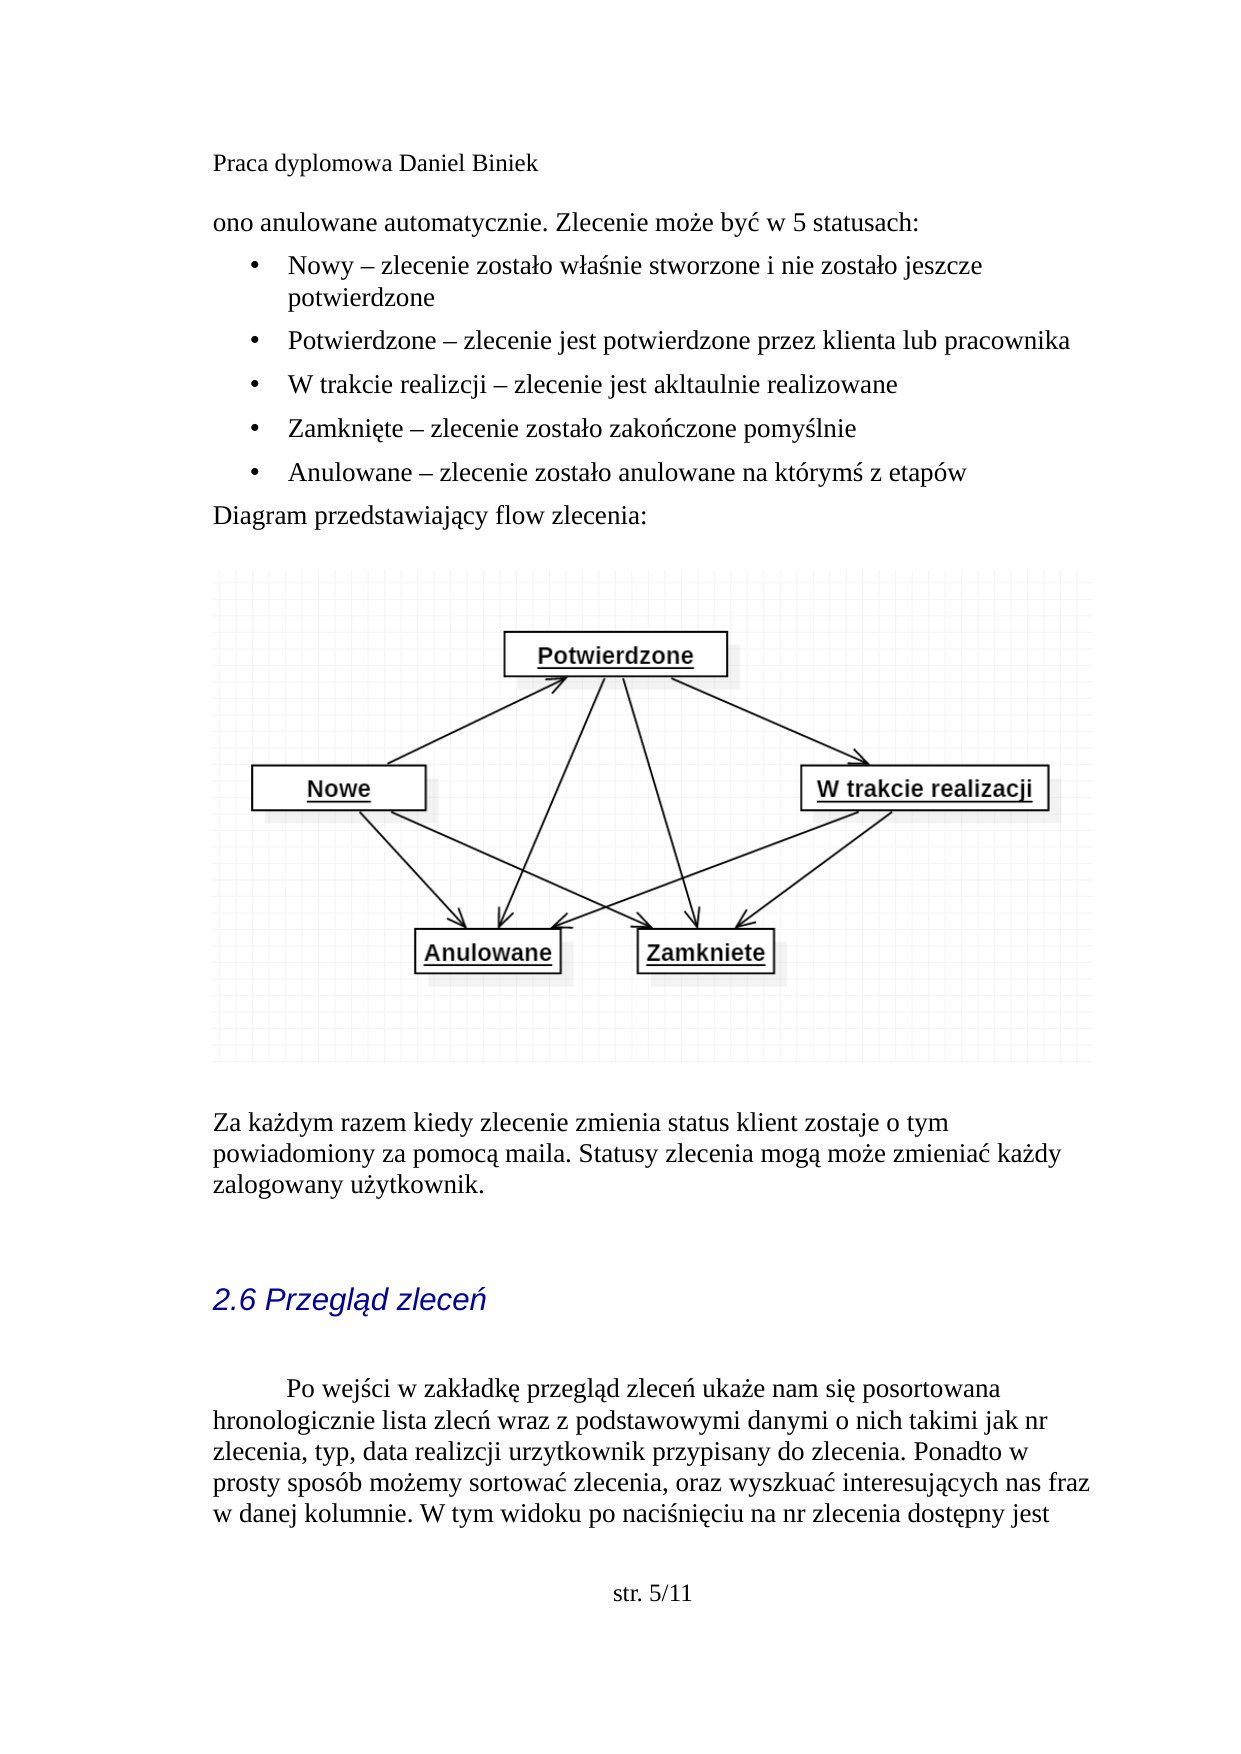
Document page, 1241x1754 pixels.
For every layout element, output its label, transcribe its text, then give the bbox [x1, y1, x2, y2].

text Po wejści w zakładkę przegląd zleceń ukaże nam się posortowana hronologicznie lista zlecń wraz z podstawowymi danymi o nich takimi jak nr zlecenia, typ, data realizcji urzytkownik przypisany do zlecenia. Ponadto w prosty sposób możemy sortować zlecenia, oraz wyszkuać interesujących nas fraz w danej kolumnie. W tym widoku po naciśnięciu na nr zlecenia dostępny jest [213, 1373, 1093, 1528]
list W trakcie realizcji – zlecenie jest akltaulnie realizowane [250, 368, 1093, 399]
list Potwierdzone – zlecenie jest potwierdzone przez klienta lub pracownika [250, 324, 1093, 356]
list Zamknięte – zlecenie zostało zakończone pomyślnie [250, 412, 1093, 443]
list Anulowane – zlecenie zostało anulowane na którymś z etapów [250, 456, 1093, 487]
picture [212, 570, 1093, 1063]
text Diagram przedstawiający flow zlecenia: [213, 499, 1093, 531]
subtitle 2.6 Przegląd zleceń [213, 1281, 1093, 1316]
text ono anulowane automatycznie. Zlecenie może być w 5 statusach: [213, 206, 1093, 237]
list Nowy – zlecenie zostało właśnie stworzone i nie zostało jeszcze potwierdzone [250, 249, 1093, 312]
text Za każdym razem kiedy zlecenie zmienia status klient zostaje o tym powiadomiony za pomocą maila. Statusy zlecenia mogą może zmieniać każdy zalogowany użytkownik. [213, 1106, 1093, 1199]
